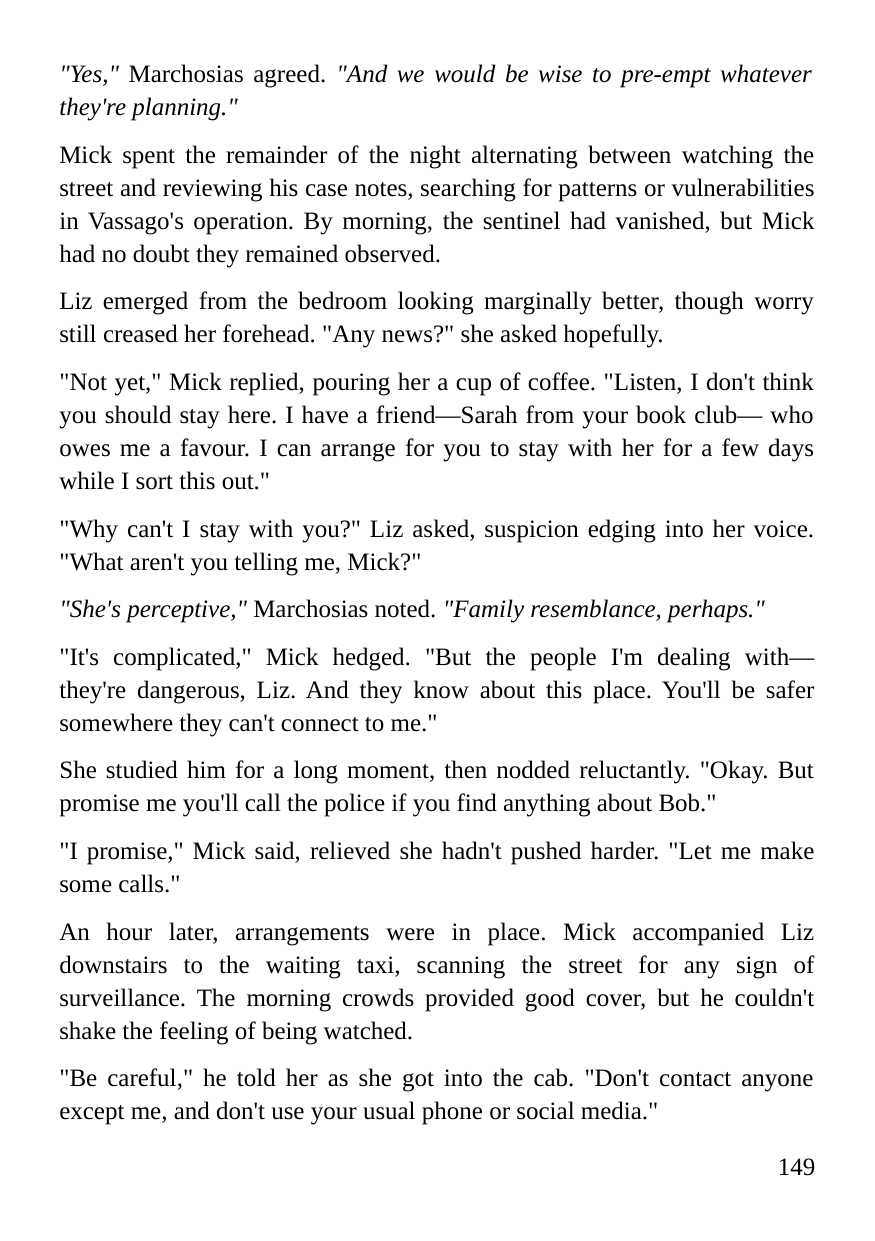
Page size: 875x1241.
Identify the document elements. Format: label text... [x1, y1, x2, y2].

text "Why can't I stay with you?" Liz asked, suspicion edging into her voice. "What aren't you telling me, Mick?" [59, 514, 815, 575]
text She studied him for a long moment, then nodded reluctantly. "Okay. But promise me you'll call the police if you find anything about Bob." [59, 756, 815, 817]
text "It's complicated," Mick hedged. "But the people I'm dealing with— they're dangerous, Liz. And they know about this place. You'll be safer somewhere they can't connect to me." [59, 642, 815, 737]
text Liz emerged from the bedroom looking marginally better, though worry still creased her forehead. "Any news?" she asked hopefully. [59, 286, 815, 348]
text "Be careful," he told her as she got into the cab. "Don't contact anyone except me, and don't use your usual phone or social media." [59, 1063, 815, 1125]
text "Yes," Marchosias agreed. "And we would be wise to pre-empt whatever they're planning." [59, 59, 815, 121]
text "I promise," Mick said, relieved she hadn't pushed harder. "Let me make some calls." [59, 836, 815, 898]
text Mick spent the remainder of the night alternating between watching the street and reviewing his case notes, searching for patterns or vulnerabilities in Vassago's operation. By morning, the sentinel had vanished, but Mick had no doubt they remained observed. [59, 140, 815, 267]
text "Not yet," Mick replied, pouring her a cup of coffee. "Listen, I don't think you should stay here. I have a friend—Sarah from your book club— who owes me a favour. I can arrange for you to stay with her for a few days while I sort this out." [59, 367, 815, 495]
text An hour later, arrangements were in place. Mick accompanied Liz downstairs to the waiting taxi, scanning the street for any sign of surveillance. The morning crowds provided good cover, but he couldn't shake the feeling of being watched. [59, 917, 815, 1044]
text "She's perceptive," Marchosias noted. "Family resemblance, perhaps." [59, 594, 815, 623]
